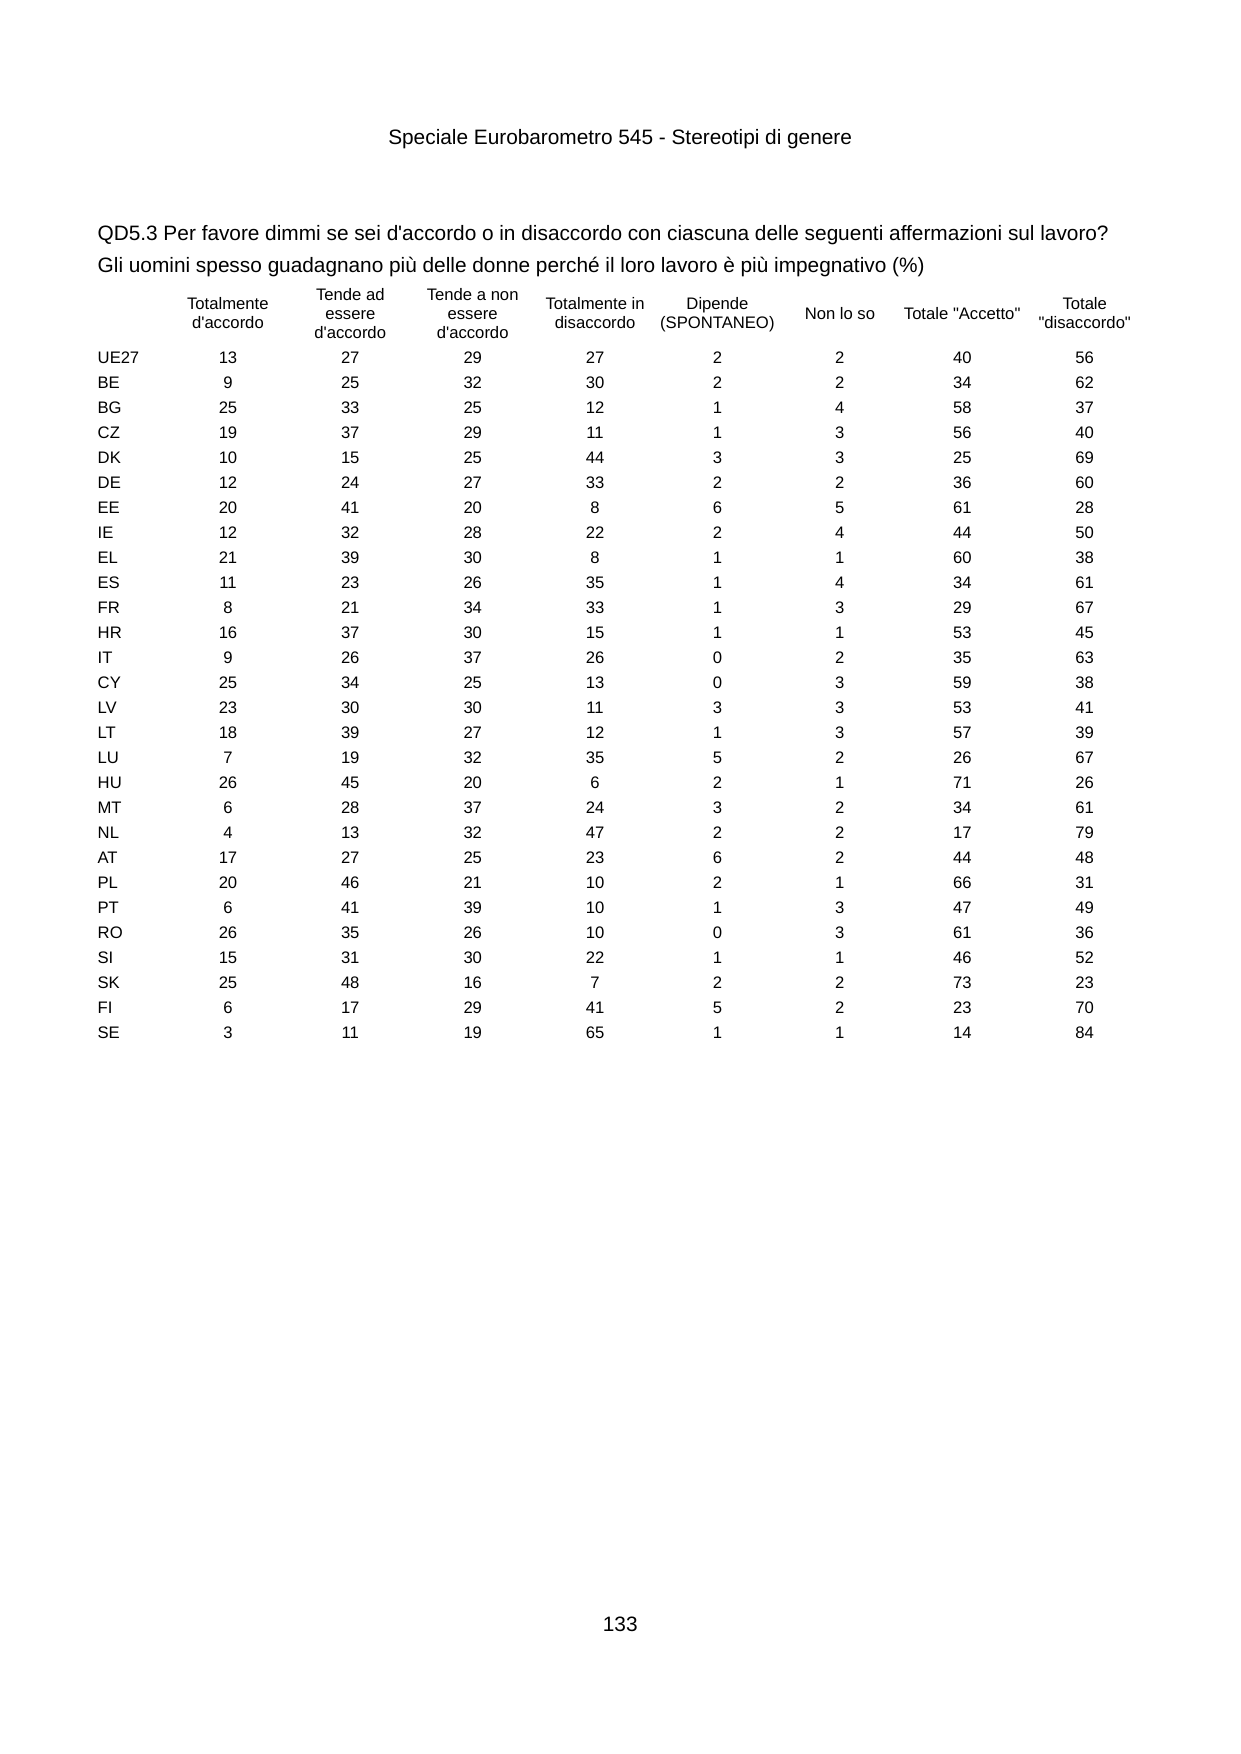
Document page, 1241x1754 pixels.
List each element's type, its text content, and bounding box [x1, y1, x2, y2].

table_cell 16 [411, 970, 534, 995]
table_cell 1 [656, 545, 778, 570]
table_cell 79 [1023, 820, 1146, 845]
table_cell 36 [901, 470, 1023, 495]
table_cell 25 [166, 395, 289, 420]
table_cell 39 [289, 545, 411, 570]
table_cell 12 [166, 470, 289, 495]
table_cell 53 [901, 620, 1023, 645]
table_cell 30 [289, 695, 411, 720]
table_cell 27 [289, 845, 411, 870]
table_cell Totalmente in disaccordo [534, 281, 656, 345]
table_cell 26 [166, 770, 289, 795]
table_cell 10 [534, 920, 656, 945]
table_cell LT [95, 720, 166, 745]
table_cell 46 [901, 945, 1023, 970]
table_cell 0 [656, 645, 778, 670]
table_cell BE [95, 370, 166, 395]
table_cell 18 [166, 720, 289, 745]
table_cell 45 [289, 770, 411, 795]
table_cell 3 [779, 720, 901, 745]
table_cell Totalmente d'accordo [166, 281, 289, 345]
table_cell 0 [656, 920, 778, 945]
table_cell 21 [166, 545, 289, 570]
table_cell 29 [901, 595, 1023, 620]
table_cell 27 [289, 345, 411, 370]
table_cell 8 [534, 495, 656, 520]
table_cell 35 [901, 645, 1023, 670]
table_cell 37 [411, 795, 534, 820]
table_cell 25 [901, 445, 1023, 470]
table_cell 39 [289, 720, 411, 745]
table_cell 11 [534, 695, 656, 720]
table_cell 16 [166, 620, 289, 645]
table_cell 2 [779, 970, 901, 995]
table_cell 23 [1023, 970, 1146, 995]
table_cell 1 [656, 595, 778, 620]
table_cell 26 [1023, 770, 1146, 795]
table_cell LV [95, 695, 166, 720]
table_cell 4 [779, 520, 901, 545]
table_cell 47 [534, 820, 656, 845]
table_cell 24 [289, 470, 411, 495]
table_cell MT [95, 795, 166, 820]
table_cell 4 [779, 570, 901, 595]
table_cell 57 [901, 720, 1023, 745]
table_cell 13 [166, 345, 289, 370]
table_cell 20 [411, 495, 534, 520]
table_cell 26 [534, 645, 656, 670]
table_cell 25 [166, 670, 289, 695]
table_cell 31 [289, 945, 411, 970]
table_cell 2 [656, 870, 778, 895]
table_cell 41 [1023, 695, 1146, 720]
table_cell 45 [1023, 620, 1146, 645]
table_cell SE [95, 1020, 166, 1045]
table_cell 10 [534, 870, 656, 895]
table_cell 4 [166, 820, 289, 845]
table_cell 11 [166, 570, 289, 595]
table_cell 6 [166, 995, 289, 1020]
table_cell 63 [1023, 645, 1146, 670]
table_cell 1 [779, 945, 901, 970]
table_cell 61 [1023, 570, 1146, 595]
table_cell 32 [411, 370, 534, 395]
table_cell 44 [901, 520, 1023, 545]
table_cell 15 [166, 945, 289, 970]
table_cell 17 [166, 845, 289, 870]
table_cell EL [95, 545, 166, 570]
table_cell 11 [289, 1020, 411, 1045]
table_cell 25 [411, 445, 534, 470]
table_cell HU [95, 770, 166, 795]
table_cell Tende a non essere d'accordo [411, 281, 534, 345]
table_cell 39 [411, 895, 534, 920]
table_cell 6 [166, 895, 289, 920]
table_cell 1 [779, 1020, 901, 1045]
table_cell 38 [1023, 545, 1146, 570]
table_cell HR [95, 620, 166, 645]
table_cell 58 [901, 395, 1023, 420]
table_cell 9 [166, 370, 289, 395]
table_cell 67 [1023, 745, 1146, 770]
table_cell 35 [534, 745, 656, 770]
table_cell 25 [411, 395, 534, 420]
table_cell 1 [656, 895, 778, 920]
table_cell 1 [779, 545, 901, 570]
table_cell 1 [656, 395, 778, 420]
table_cell 3 [779, 420, 901, 445]
table_cell 15 [534, 620, 656, 645]
table_cell 23 [166, 695, 289, 720]
table_cell DE [95, 470, 166, 495]
table_cell 53 [901, 695, 1023, 720]
table_cell 21 [289, 595, 411, 620]
table_cell 47 [901, 895, 1023, 920]
table_cell 3 [656, 445, 778, 470]
table_cell 12 [534, 720, 656, 745]
table_cell 26 [411, 920, 534, 945]
table_cell 36 [1023, 920, 1146, 945]
table_cell 61 [901, 920, 1023, 945]
table_cell 2 [779, 845, 901, 870]
table_cell 2 [779, 795, 901, 820]
table_cell 23 [534, 845, 656, 870]
table_cell 17 [901, 820, 1023, 845]
table_cell 59 [901, 670, 1023, 695]
table_cell 2 [779, 370, 901, 395]
table_cell 9 [166, 645, 289, 670]
table_cell BG [95, 395, 166, 420]
table_cell 1 [656, 620, 778, 645]
table_cell 29 [411, 420, 534, 445]
table_cell 2 [656, 470, 778, 495]
table_cell 40 [901, 345, 1023, 370]
table_cell 25 [411, 845, 534, 870]
table_cell 19 [411, 1020, 534, 1045]
table_cell 12 [534, 395, 656, 420]
table_cell 2 [656, 520, 778, 545]
table_cell 33 [534, 595, 656, 620]
table_cell 26 [411, 570, 534, 595]
table_cell 1 [656, 570, 778, 595]
table_cell 1 [656, 945, 778, 970]
table_cell 19 [166, 420, 289, 445]
table_cell 27 [411, 470, 534, 495]
table_cell Totale "disaccordo" [1023, 281, 1146, 345]
table_cell 52 [1023, 945, 1146, 970]
table_cell 19 [289, 745, 411, 770]
table_cell 1 [656, 420, 778, 445]
table_cell 69 [1023, 445, 1146, 470]
table_cell 1 [779, 620, 901, 645]
table_cell DK [95, 445, 166, 470]
table_cell ES [95, 570, 166, 595]
table_cell SK [95, 970, 166, 995]
table_cell 44 [534, 445, 656, 470]
table_cell IE [95, 520, 166, 545]
table_cell 1 [779, 770, 901, 795]
table_cell 37 [289, 620, 411, 645]
table_cell 22 [534, 520, 656, 545]
table_cell 2 [779, 345, 901, 370]
table_cell 40 [1023, 420, 1146, 445]
table_cell 2 [656, 970, 778, 995]
table_cell 23 [289, 570, 411, 595]
table_cell 35 [289, 920, 411, 945]
table_cell 15 [289, 445, 411, 470]
table_cell 3 [779, 920, 901, 945]
table_cell 20 [166, 870, 289, 895]
table_cell 33 [534, 470, 656, 495]
table_cell 0 [656, 670, 778, 695]
table_cell 28 [1023, 495, 1146, 520]
table_cell AT [95, 845, 166, 870]
table_cell 30 [534, 370, 656, 395]
table_cell 14 [901, 1020, 1023, 1045]
table_cell 5 [656, 995, 778, 1020]
table_cell 48 [289, 970, 411, 995]
table_cell 49 [1023, 895, 1146, 920]
table_cell 5 [656, 745, 778, 770]
table_cell 37 [1023, 395, 1146, 420]
table_cell 34 [289, 670, 411, 695]
table_cell 11 [534, 420, 656, 445]
table_cell 32 [289, 520, 411, 545]
table_cell 61 [901, 495, 1023, 520]
table_cell 10 [166, 445, 289, 470]
table_cell 3 [779, 445, 901, 470]
table_cell 1 [779, 870, 901, 895]
table_cell 70 [1023, 995, 1146, 1020]
table_cell 21 [411, 870, 534, 895]
table_cell 2 [656, 770, 778, 795]
table_cell 44 [901, 845, 1023, 870]
table_cell 2 [656, 820, 778, 845]
table_cell 29 [411, 345, 534, 370]
table_cell 2 [656, 370, 778, 395]
table_cell 25 [411, 670, 534, 695]
table_cell 12 [166, 520, 289, 545]
table_cell 39 [1023, 720, 1146, 745]
table_cell 26 [289, 645, 411, 670]
table_cell Non lo so [779, 281, 901, 345]
table_cell 29 [411, 995, 534, 1020]
table_cell 26 [901, 745, 1023, 770]
table_cell 27 [534, 345, 656, 370]
table_cell 3 [779, 595, 901, 620]
table_cell 7 [166, 745, 289, 770]
table_cell 60 [901, 545, 1023, 570]
table_cell 30 [411, 945, 534, 970]
table_cell 6 [534, 770, 656, 795]
table_cell 41 [289, 895, 411, 920]
table_header QD5.3 Per favore dimmi se sei d'accordo o in disaccordo con ciascuna delle seguenti affermazioni sul lavoro? [95, 217, 1146, 249]
table_cell 28 [289, 795, 411, 820]
table_cell 33 [289, 395, 411, 420]
table_cell 60 [1023, 470, 1146, 495]
table_cell CY [95, 670, 166, 695]
table_cell 6 [166, 795, 289, 820]
table_cell 41 [534, 995, 656, 1020]
table_cell 71 [901, 770, 1023, 795]
table_cell 2 [779, 745, 901, 770]
table_cell 2 [779, 820, 901, 845]
table_cell Dipende (SPONTANEO) [656, 281, 778, 345]
table_cell 30 [411, 545, 534, 570]
table_cell 3 [166, 1020, 289, 1045]
table_cell 2 [656, 345, 778, 370]
table_cell 37 [289, 420, 411, 445]
table_cell 66 [901, 870, 1023, 895]
table_cell 34 [901, 570, 1023, 595]
table_cell 65 [534, 1020, 656, 1045]
table_cell 13 [534, 670, 656, 695]
table_cell 56 [901, 420, 1023, 445]
table_cell 1 [656, 1020, 778, 1045]
table_cell 23 [901, 995, 1023, 1020]
table_cell 32 [411, 745, 534, 770]
table_cell 7 [534, 970, 656, 995]
table_cell 56 [1023, 345, 1146, 370]
table_cell 30 [411, 695, 534, 720]
table_cell EE [95, 495, 166, 520]
table_cell 2 [779, 470, 901, 495]
table_cell 34 [901, 795, 1023, 820]
table_cell 5 [779, 495, 901, 520]
table_cell 2 [779, 995, 901, 1020]
table_cell 4 [779, 395, 901, 420]
table_cell 3 [779, 695, 901, 720]
table_cell 67 [1023, 595, 1146, 620]
table_cell 34 [411, 595, 534, 620]
table_cell 8 [534, 545, 656, 570]
table_cell FR [95, 595, 166, 620]
table_cell 6 [656, 495, 778, 520]
table_cell LU [95, 745, 166, 770]
table_cell 32 [411, 820, 534, 845]
table_cell 24 [534, 795, 656, 820]
table_cell PT [95, 895, 166, 920]
table_cell 25 [289, 370, 411, 395]
table_cell 46 [289, 870, 411, 895]
table_cell 28 [411, 520, 534, 545]
table_cell RO [95, 920, 166, 945]
table_cell 20 [166, 495, 289, 520]
table_cell 84 [1023, 1020, 1146, 1045]
table_cell PL [95, 870, 166, 895]
table_cell 37 [411, 645, 534, 670]
table_cell [95, 281, 166, 345]
table_cell 38 [1023, 670, 1146, 695]
table_cell 3 [779, 895, 901, 920]
table_cell Gli uomini spesso guadagnano più delle donne perché il loro lavoro è più impegnativo (%) [95, 249, 1146, 281]
table_cell NL [95, 820, 166, 845]
table_cell 30 [411, 620, 534, 645]
table_cell Totale "Accetto" [901, 281, 1023, 345]
table_cell SI [95, 945, 166, 970]
table_cell 8 [166, 595, 289, 620]
table_cell 26 [166, 920, 289, 945]
table_cell 3 [656, 695, 778, 720]
table_cell 73 [901, 970, 1023, 995]
table_cell 35 [534, 570, 656, 595]
table_cell 13 [289, 820, 411, 845]
table_cell 27 [411, 720, 534, 745]
table_cell 50 [1023, 520, 1146, 545]
table_cell 10 [534, 895, 656, 920]
table_cell 6 [656, 845, 778, 870]
table_cell 61 [1023, 795, 1146, 820]
table_cell 62 [1023, 370, 1146, 395]
table_cell 3 [656, 795, 778, 820]
table_cell CZ [95, 420, 166, 445]
table_cell UE27 [95, 345, 166, 370]
table_cell FI [95, 995, 166, 1020]
table_cell 17 [289, 995, 411, 1020]
table_cell 41 [289, 495, 411, 520]
table_cell 25 [166, 970, 289, 995]
table_cell 3 [779, 670, 901, 695]
table_cell 2 [779, 645, 901, 670]
table_cell 34 [901, 370, 1023, 395]
table_cell 48 [1023, 845, 1146, 870]
table_cell 22 [534, 945, 656, 970]
table_cell IT [95, 645, 166, 670]
table_cell Tende ad essere d'accordo [289, 281, 411, 345]
table_cell 31 [1023, 870, 1146, 895]
table_cell 20 [411, 770, 534, 795]
table_cell 1 [656, 720, 778, 745]
